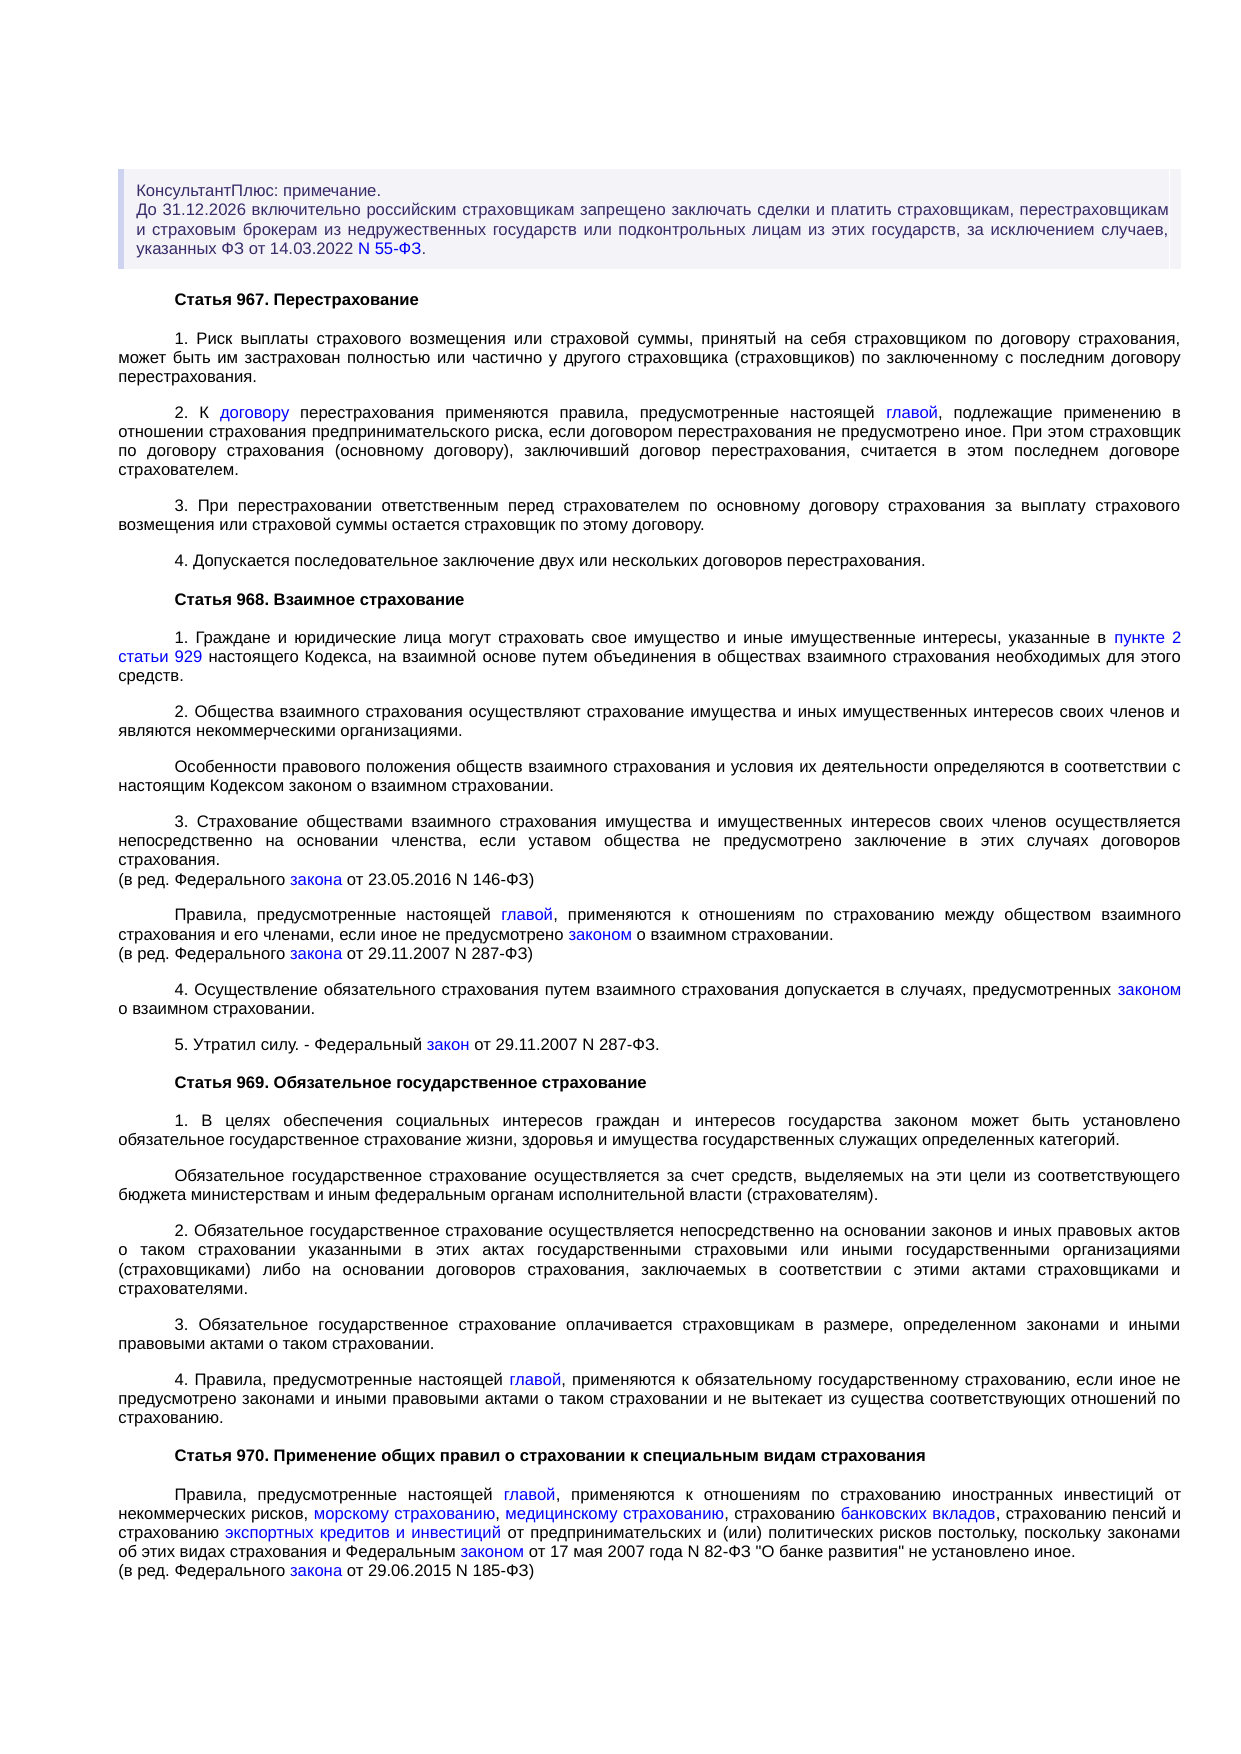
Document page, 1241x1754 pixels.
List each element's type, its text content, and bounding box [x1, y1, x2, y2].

text (в ред. Федерального закона от 23.05.2016 N 146-ФЗ) [118, 869, 1181, 888]
subtitle Статья 969. Обязательное государственное страхование [118, 1073, 1181, 1092]
text 4. Допускается последовательное заключение двух или нескольких договоров перестрахования. [118, 551, 1181, 570]
text 1. В целях обеспечения социальных интересов граждан и интересов государства законом может быть установлено обязательное государственное страхование жизни, здоровья и имущества государственных служащих определенных категорий. [118, 1111, 1181, 1149]
table_header [118, 169, 124, 269]
text 3. Обязательное государственное страхование оплачивается страховщикам в размере, определенном законами и иными правовыми актами о таком страховании. [118, 1314, 1181, 1353]
text 2. Общества взаимного страхования осуществляют страхование имущества и иных имущественных интересов своих членов и являются некоммерческими организациями. [118, 702, 1181, 740]
text Особенности правового положения обществ взаимного страхования и условия их деятельности определяются в соответствии с настоящим Кодексом законом о взаимном страховании. [118, 757, 1181, 795]
text (в ред. Федерального закона от 29.11.2007 N 287-ФЗ) [118, 943, 1181, 963]
text Правила, предусмотренные настоящей главой, применяются к отношениям по страхованию между обществом взаимного страхования и его членами, если иное не предусмотрено законом о взаимном страховании. [118, 905, 1181, 943]
text Правила, предусмотренные настоящей главой, применяются к отношениям по страхованию иностранных инвестиций от некоммерческих рисков, морскому страхованию, медицинскому страхованию, страхованию банковских вкладов, страхованию пенсий и страхованию экспортных кредитов и инвестиций от предпринимательских и (или) политических рисков постольку, поскольку законами об этих видах страхования и Федеральным законом от 17 мая 2007 года N 82-ФЗ "О банке развития" не установлено иное. [118, 1484, 1181, 1561]
table_header [1170, 169, 1181, 269]
table_header КонсультантПлюс: примечание. До 31.12.2026 включительно российским страховщикам запрещено заключать сделки и платить страховщикам, перестраховщикам и страховым брокерам из недружественных государств или подконтрольных лицам из этих государств, за исключением случаев, указанных ФЗ от 14.03.2022 N 55-ФЗ. [136, 169, 1169, 269]
subtitle Статья 968. Взаимное страхование [118, 589, 1181, 608]
text 5. Утратил силу. - Федеральный закон от 29.11.2007 N 287-ФЗ. [118, 1034, 1181, 1053]
text 2. К договору перестрахования применяются правила, предусмотренные настоящей главой, подлежащие применению в отношении страхования предпринимательского риска, если договором перестрахования не предусмотрено иное. При этом страховщик по договору страхования (основному договору), заключивший договор перестрахования, считается в этом последнем договоре страхователем. [118, 403, 1181, 479]
text 4. Осуществление обязательного страхования путем взаимного страхования допускается в случаях, предусмотренных законом о взаимном страховании. [118, 979, 1181, 1018]
text Обязательное государственное страхование осуществляется за счет средств, выделяемых на эти цели из соответствующего бюджета министерствам и иным федеральным органам исполнительной власти (страхователям). [118, 1166, 1181, 1204]
text 2. Обязательное государственное страхование осуществляется непосредственно на основании законов и иных правовых актов о таком страховании указанными в этих актах государственными страховыми или иными государственными организациями (страховщиками) либо на основании договоров страхования, заключаемых в соответствии с этими актами страховщиками и страхователями. [118, 1221, 1181, 1298]
text 1. Риск выплаты страхового возмещения или страховой суммы, принятый на себя страховщиком по договору страхования, может быть им застрахован полностью или частично у другого страховщика (страховщиков) по заключенному с последним договору перестрахования. [118, 328, 1181, 386]
text 3. При перестраховании ответственным перед страхователем по основному договору страхования за выплату страхового возмещения или страховой суммы остается страховщик по этому договору. [118, 496, 1181, 534]
text 3. Страхование обществами взаимного страхования имущества и имущественных интересов своих членов осуществляется непосредственно на основании членства, если уставом общества не предусмотрено заключение в этих случаях договоров страхования. [118, 812, 1181, 869]
subtitle Статья 967. Перестрахование [118, 290, 1181, 309]
text (в ред. Федерального закона от 29.06.2015 N 185-ФЗ) [118, 1561, 1181, 1580]
subtitle Статья 970. Применение общих правил о страховании к специальным видам страхования [118, 1446, 1181, 1465]
text 1. Граждане и юридические лица могут страховать свое имущество и иные имущественные интересы, указанные в пункте 2 статьи 929 настоящего Кодекса, на взаимной основе путем объединения в обществах взаимного страхования необходимых для этого средств. [118, 628, 1181, 685]
text 4. Правила, предусмотренные настоящей главой, применяются к обязательному государственному страхованию, если иное не предусмотрено законами и иными правовыми актами о таком страховании и не вытекает из существа соответствующих отношений по страхованию. [118, 1369, 1181, 1427]
table_header [124, 169, 136, 269]
